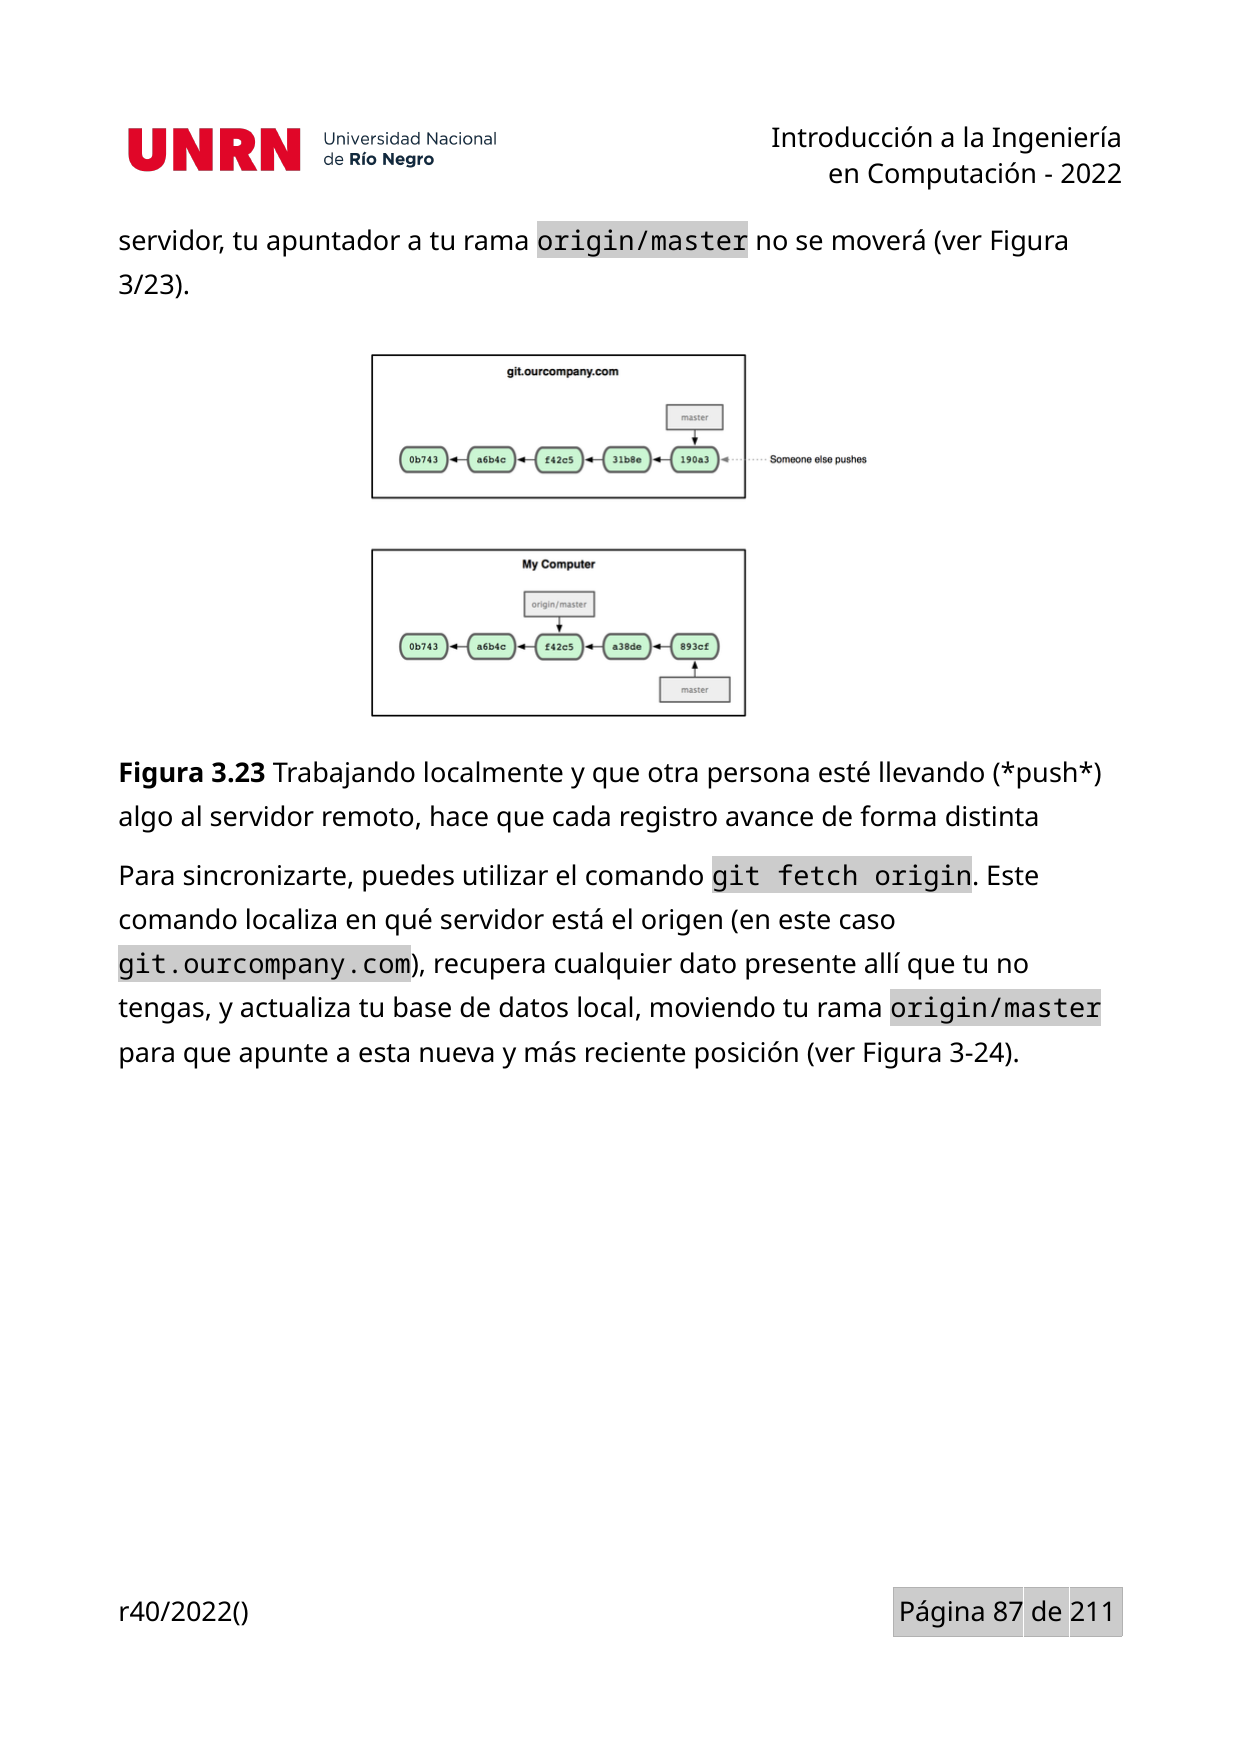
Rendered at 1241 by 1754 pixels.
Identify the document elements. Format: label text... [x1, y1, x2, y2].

text Para sincronizarte, puedes utilizar el comando git fetch origin. Este comando localiza en qué servidor está el origen (en este caso git.ourcompany.com), recupera cualquier dato presente allí que tu no tengas, y actualiza tu base de datos local, moviendo tu rama origin/master para que apunte a esta nueva y más reciente posición (ver Figura 3-24). [118, 856, 1122, 1070]
picture [370, 353, 870, 717]
text servidor, tu apuntador a tu rama origin/master no se moverá (ver Figura 3/23). [118, 221, 1122, 302]
text Figura 3.23 Trabajando localmente y que otra persona esté llevando (*push*) algo al servidor remoto, hace que cada registro avance de forma distinta [118, 324, 1122, 834]
picture [118, 118, 505, 180]
